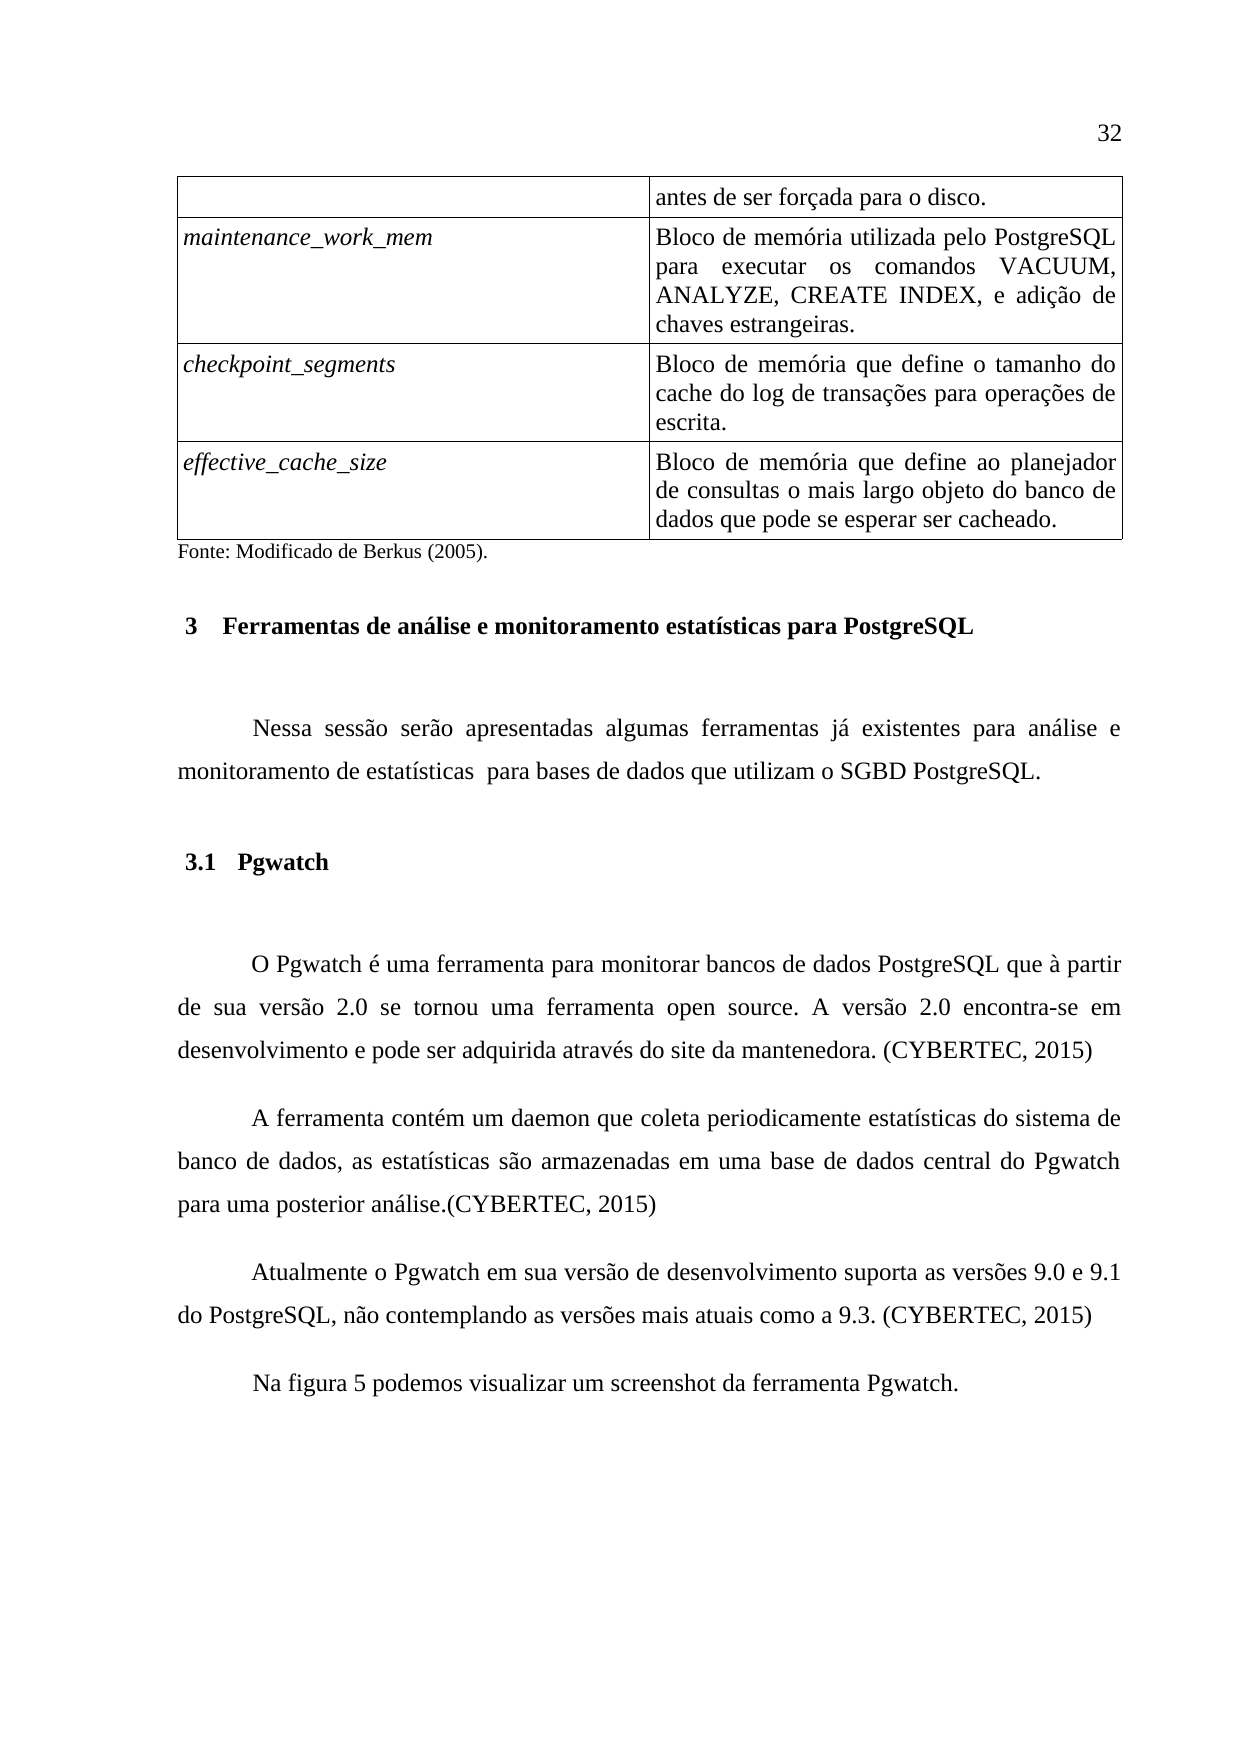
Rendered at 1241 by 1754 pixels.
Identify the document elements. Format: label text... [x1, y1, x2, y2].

table_cell Bloco de memória utilizada pelo PostgreSQL para executar os comandos VACUUM, ANALYZE, CREATE INDEX, e adição de chaves estrangeiras. [650, 218, 1122, 343]
table_cell Bloco de memória que define o tamanho do cache do log de transações para operações de escrita. [650, 344, 1122, 441]
table_cell checkpoint_segments [178, 344, 649, 441]
table_cell maintenance_work_mem [178, 218, 649, 343]
table_cell [178, 177, 649, 217]
list Pgwatch [185, 847, 1122, 876]
text Atualmente o Pgwatch em sua versão de desenvolvimento suporta as versões 9.0 e 9.1 do PostgreSQL, não contemplando as versões mais atuais como a 9.3. (CYBERTEC, 2015) [177, 1257, 1122, 1329]
table_cell antes de ser forçada para o disco. [650, 177, 1122, 217]
text Na figura 5 podemos visualizar um screenshot da ferramenta Pgwatch. [177, 1368, 1122, 1397]
text O Pgwatch é uma ferramenta para monitorar bancos de dados PostgreSQL que à partir de sua versão 2.0 se tornou uma ferramenta open source. A versão 2.0 encontra-se em desenvolvimento e pode ser adquirida através do site da mantenedora. (CYBERTEC, 2015) [177, 949, 1122, 1064]
table_cell Bloco de memória que define ao planejador de consultas o mais largo objeto do banco de dados que pode se esperar ser cacheado. [650, 442, 1122, 539]
table_cell effective_cache_size [178, 442, 649, 539]
list Ferramentas de análise e monitoramento estatísticas para PostgreSQL [185, 611, 1122, 640]
text Nessa sessão serão apresentadas algumas ferramentas já existentes para análise e monitoramento de estatísticas para bases de dados que utilizam o SGBD PostgreSQL. [177, 713, 1122, 784]
text Fonte: Modificado de Berkus (2005). [177, 540, 1122, 563]
text A ferramenta contém um daemon que coleta periodicamente estatísticas do sistema de banco de dados, as estatísticas são armazenadas em uma base de dados central do Pgwatch para uma posterior análise.(CYBERTEC, 2015) [177, 1103, 1122, 1218]
